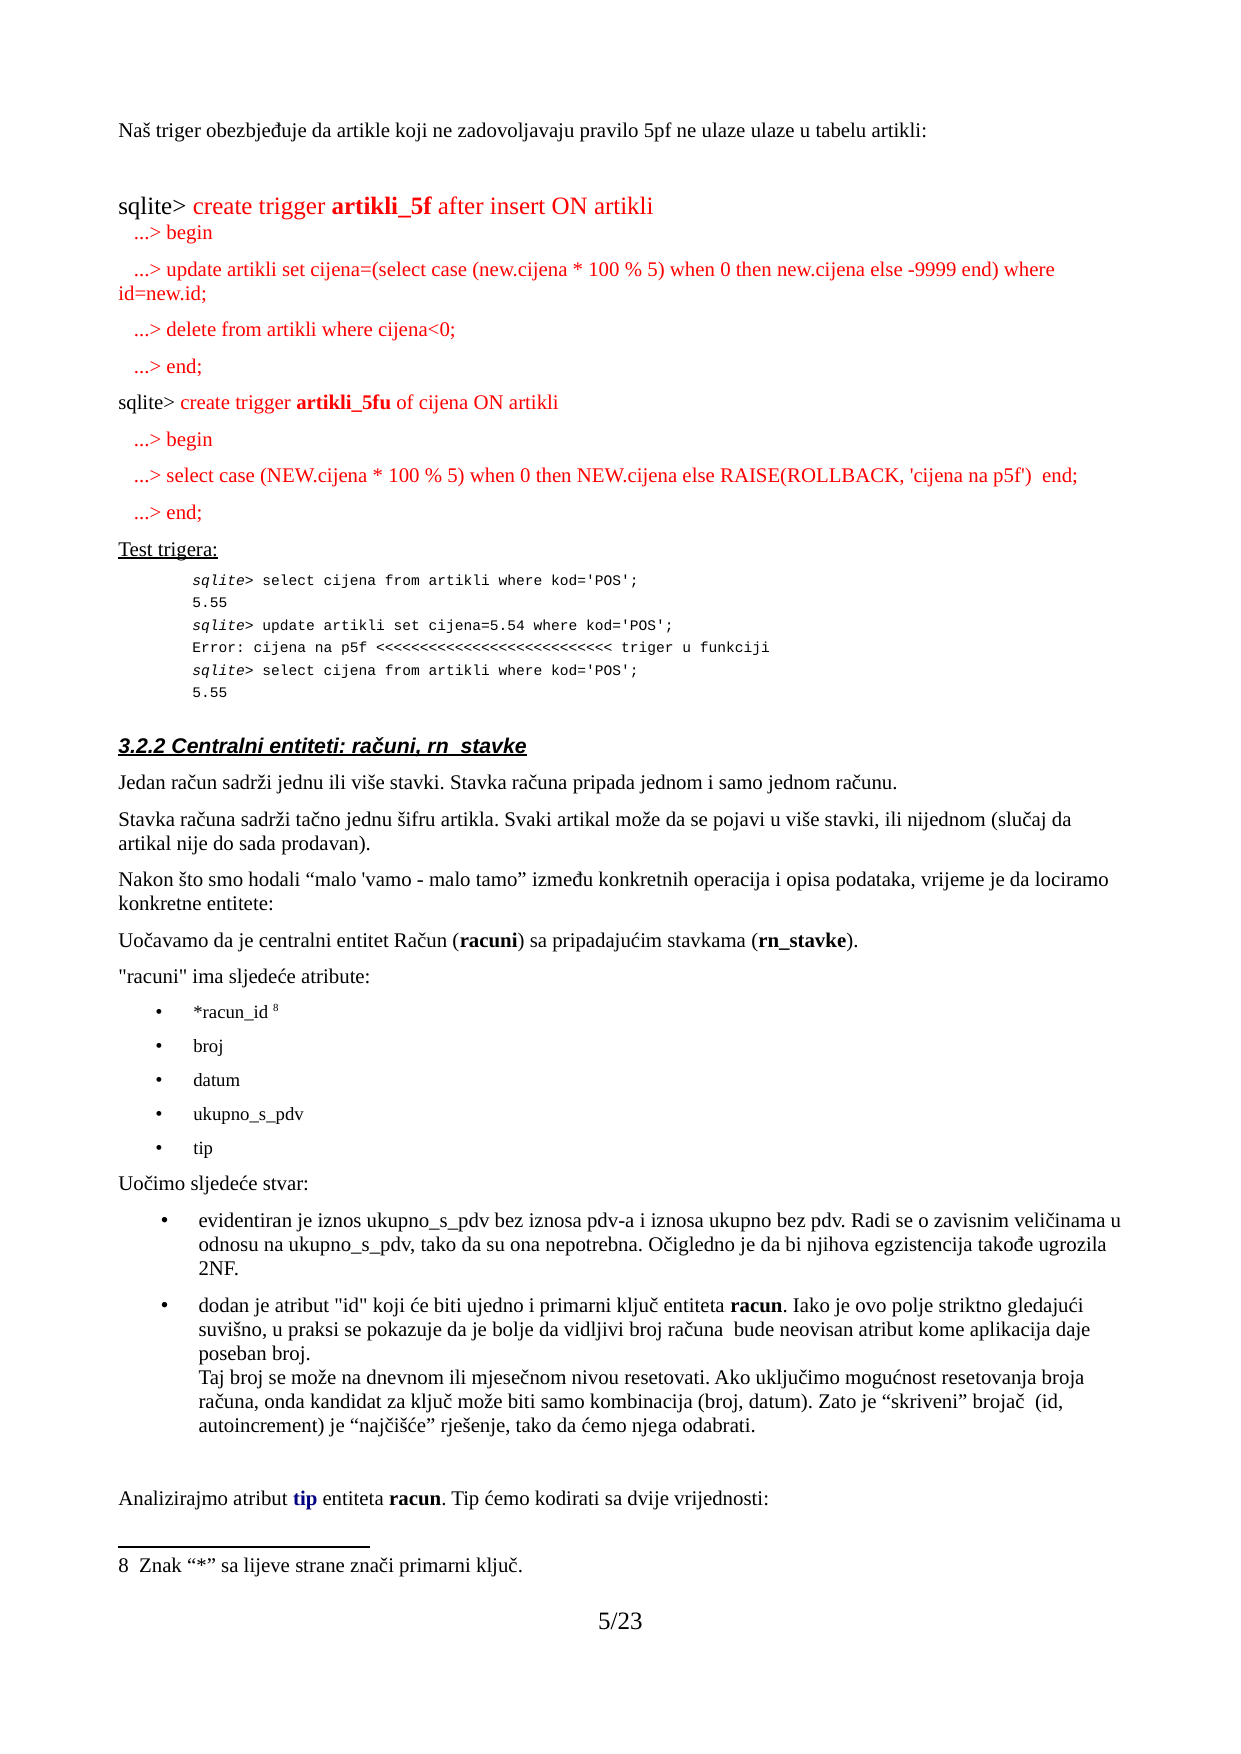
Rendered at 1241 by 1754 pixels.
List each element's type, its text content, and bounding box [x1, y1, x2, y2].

text 5.55 [192, 686, 1122, 702]
text ...> select case (NEW.cijena * 100 % 5) when 0 then NEW.cijena else RAISE(ROLLBACK, 'cijena na p5f') end; [118, 463, 1122, 487]
list Znak “*” sa lijeve strane znači primarni ključ. [118, 1553, 1122, 1577]
text sqlite> create trigger artikli_5fu of cijena ON artikli [118, 390, 1122, 414]
list evidentiran je iznos ukupno_s_pdv bez iznosa pdv-a i iznosa ukupno bez pdv. Radi se o zavisnim veličinama u odnosu na ukupno_s_pdv, tako da su ona nepotrebna. Očigledno je da bi njihova egzistencija takođe ugrozila 2NF. [161, 1208, 1122, 1280]
list *racun_id [156, 1001, 1122, 1023]
text Jedan račun sadrži jednu ili više stavki. Stavka računa pripada jednom i samo jednom računu. [118, 770, 1122, 794]
text Uočavamo da je centralni entitet Račun (racuni) sa pripadajućim stavkama (rn_stavke). [118, 928, 1122, 952]
text ...> begin [118, 220, 1122, 244]
text Stavka računa sadrži tačno jednu šifru artikla. Svaki artikal može da se pojavi u više stavki, ili nijednom (slučaj da artikal nije do sada prodavan). [118, 807, 1122, 855]
text ...> begin [118, 427, 1122, 451]
text Test trigera: [118, 537, 1122, 561]
text 5.55 [192, 596, 1122, 612]
text ...> update artikli set cijena=(select case (new.cijena * 100 % 5) when 0 then new.cijena else -9999 end) where id=new.id; [118, 257, 1122, 305]
text sqlite> create trigger artikli_5f after insert ON artikli [118, 191, 1122, 220]
text ...> delete from artikli where cijena<0; [118, 317, 1122, 341]
list ukupno_s_pdv [156, 1103, 1122, 1125]
text Uočimo sljedeće stvar: [118, 1171, 1122, 1195]
text Error: cijena na p5f <<<<<<<<<<<<<<<<<<<<<<<<<<< triger u funkciji [192, 641, 1122, 657]
text sqlite> update artikli set cijena=5.54 where kod='POS'; [192, 618, 1122, 635]
list tip [156, 1137, 1122, 1159]
text sqlite> select cijena from artikli where kod='POS'; [192, 573, 1122, 590]
text "racuni" ima sljedeće atribute: [118, 964, 1122, 988]
list dodan je atribut "id" koji će biti ujedno i primarni ključ entiteta racun. Iako je ovo polje striktno gledajući suvišno, u praksi se pokazuje da je bolje da vidljivi broj računa bude neovisan atribut kome aplikacija daje poseban broj. Taj broj se može na dnevnom ili mjesečnom nivou resetovati. Ako uključimo mogućnost resetovanja broja računa, onda kandidat za ključ može biti samo kombinacija (broj, datum). Zato je “skriveni” brojač (id, autoincrement) je “najčišće” rješenje, tako da ćemo njega odabrati. [161, 1293, 1122, 1437]
list broj [156, 1035, 1122, 1057]
list datum [156, 1069, 1122, 1091]
subtitle 3.2.2 Centralni entiteti: računi, rn_stavke [118, 733, 1122, 758]
text Analizirajmo atribut tip entiteta racun. Tip ćemo kodirati sa dvije vrijednosti: [118, 1486, 1122, 1510]
text Nakon što smo hodali “malo 'vamo - malo tamo” između konkretnih operacija i opisa podataka, vrijeme je da lociramo konkretne entitete: [118, 867, 1122, 915]
text ...> end; [118, 500, 1122, 524]
text Naš triger obezbjeđuje da artikle koji ne zadovoljavaju pravilo 5pf ne ulaze ulaze u tabelu artikli: [118, 118, 1122, 142]
text sqlite> select cijena from artikli where kod='POS'; [192, 663, 1122, 680]
text ...> end; [118, 354, 1122, 378]
